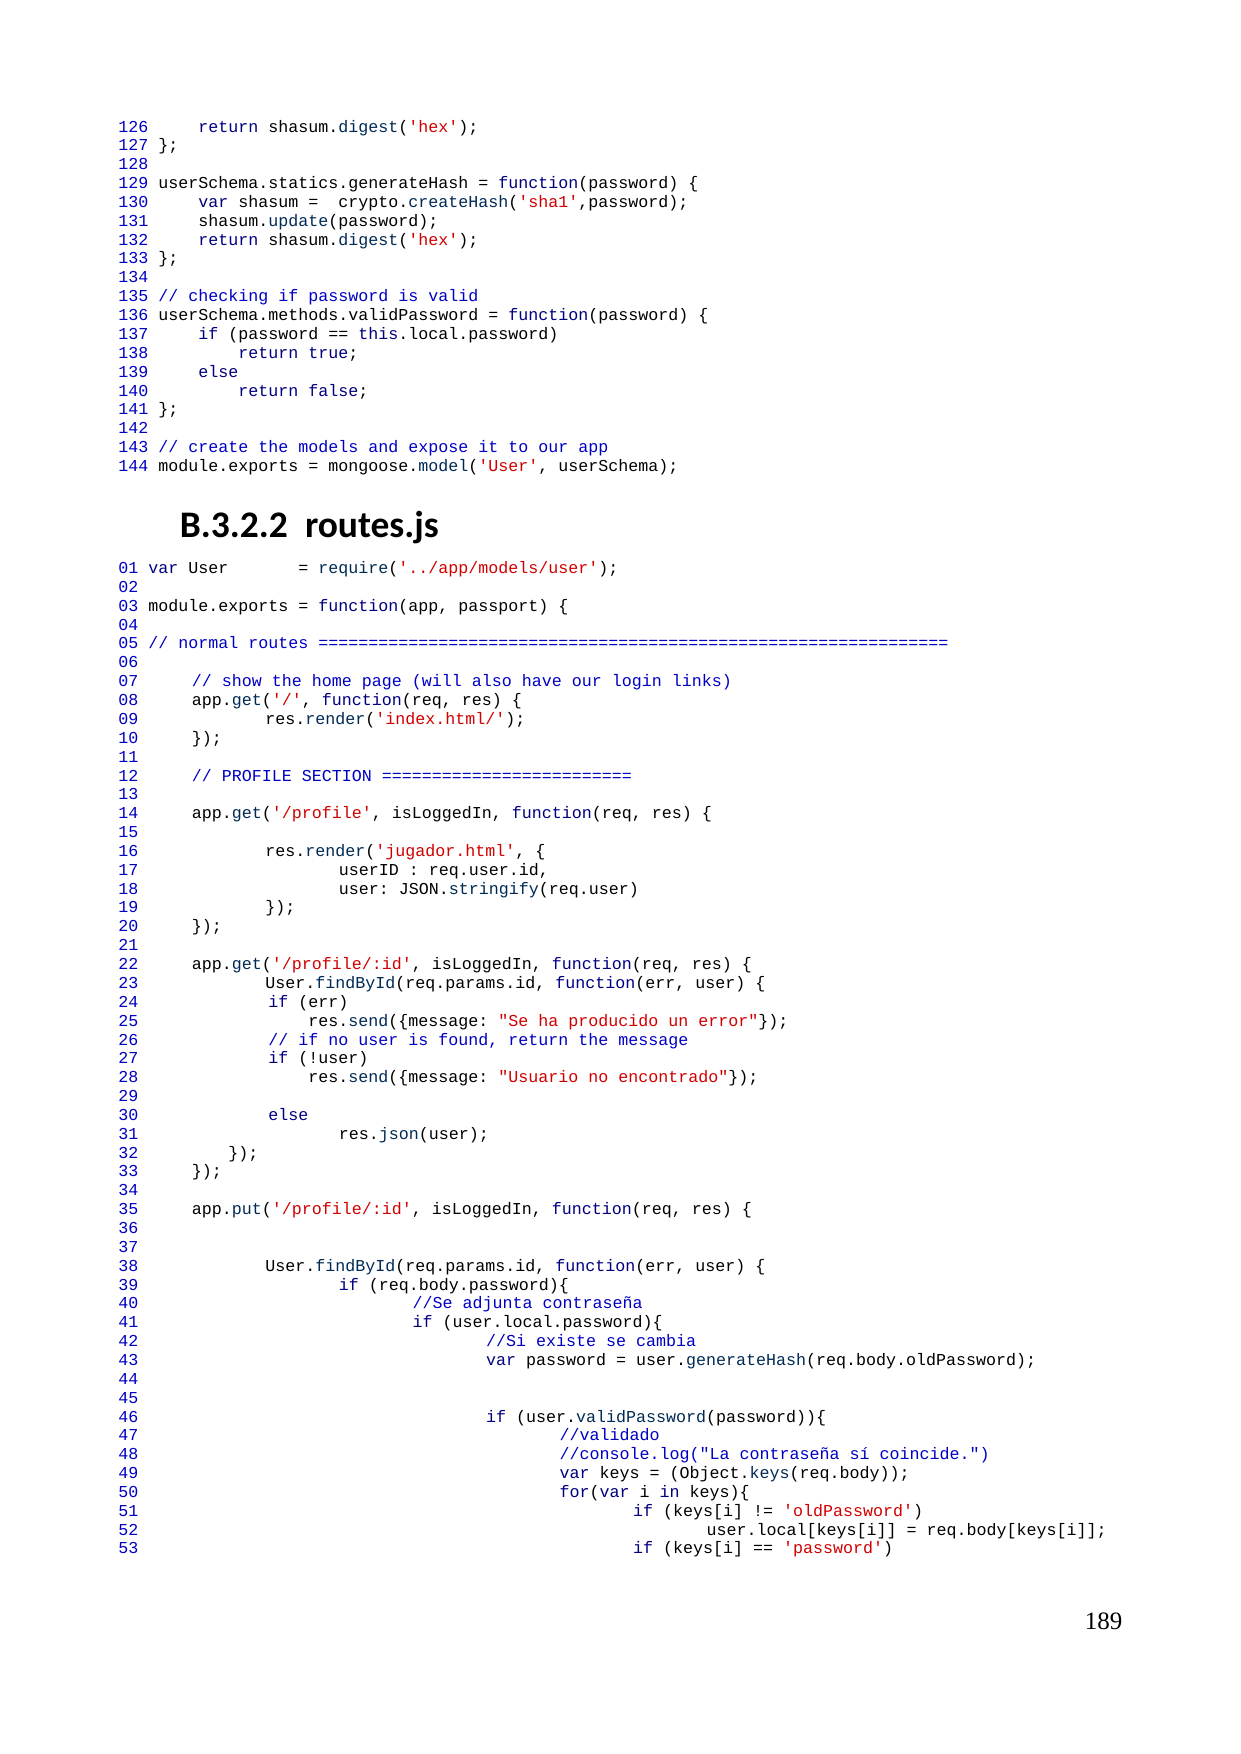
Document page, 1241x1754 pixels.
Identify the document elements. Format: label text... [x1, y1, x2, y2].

text 14 app.get('/profile', isLoggedIn, function(req, res) { [118, 805, 1122, 824]
text 139 else [118, 363, 1122, 382]
text 22 app.get('/profile/:id', isLoggedIn, function(req, res) { [118, 956, 1122, 974]
text 19 }); [118, 899, 1122, 918]
text 08 app.get('/', function(req, res) { [118, 692, 1122, 711]
text 44 [118, 1370, 1122, 1389]
text 01 var User = require('../app/models/user'); [118, 560, 1122, 578]
text 33 }); [118, 1163, 1122, 1182]
text 34 [118, 1182, 1122, 1201]
text 36 [118, 1219, 1122, 1238]
text 52 user.local[keys[i]] = req.body[keys[i]]; [118, 1521, 1122, 1540]
text 15 [118, 824, 1122, 842]
text 05 // normal routes =============================================================== [118, 635, 1122, 654]
text 29 [118, 1088, 1122, 1106]
text 35 app.put('/profile/:id', isLoggedIn, function(req, res) { [118, 1201, 1122, 1219]
text 37 [118, 1238, 1122, 1257]
text 17 userID : req.user.id, [118, 861, 1122, 880]
text 23 User.findById(req.params.id, function(err, user) { [118, 974, 1122, 993]
text 11 [118, 748, 1122, 767]
text 46 if (user.validPassword(password)){ [118, 1408, 1122, 1427]
text 142 [118, 420, 1122, 439]
text 30 else [118, 1106, 1122, 1125]
text 20 }); [118, 918, 1122, 937]
text 131 shasum.update(password); [118, 212, 1122, 231]
text 24 if (err) [118, 993, 1122, 1012]
text 50 for(var i in keys){ [118, 1483, 1122, 1502]
text 140 return false; [118, 382, 1122, 401]
text 137 if (password == this.local.password) [118, 326, 1122, 344]
text 141 }; [118, 401, 1122, 420]
text 129 userSchema.statics.generateHash = function(password) { [118, 175, 1122, 193]
text 07 // show the home page (will also have our login links) [118, 673, 1122, 692]
subtitle routes.js [171, 501, 1122, 547]
text 12 // PROFILE SECTION ========================= [118, 767, 1122, 786]
text 04 [118, 616, 1122, 635]
text 31 res.json(user); [118, 1125, 1122, 1144]
text 45 [118, 1389, 1122, 1408]
text 51 if (keys[i] != 'oldPassword') [118, 1502, 1122, 1521]
text 53 if (keys[i] == 'password') [118, 1540, 1122, 1559]
text 143 // create the models and expose it to our app [118, 439, 1122, 457]
text 41 if (user.local.password){ [118, 1314, 1122, 1333]
text 39 if (req.body.password){ [118, 1276, 1122, 1295]
text 47 //validado [118, 1427, 1122, 1446]
text 32 }); [118, 1144, 1122, 1163]
text 126 return shasum.digest('hex'); [118, 118, 1122, 137]
text 42 //Si existe se cambia [118, 1333, 1122, 1352]
text 27 if (!user) [118, 1050, 1122, 1069]
text 134 [118, 269, 1122, 288]
text 40 //Se adjunta contraseña [118, 1295, 1122, 1314]
text 09 res.render('index.html/'); [118, 711, 1122, 729]
text 06 [118, 654, 1122, 673]
text 03 module.exports = function(app, passport) { [118, 597, 1122, 616]
text 18 user: JSON.stringify(req.user) [118, 880, 1122, 899]
text 127 }; [118, 137, 1122, 156]
text 26 // if no user is found, return the message [118, 1031, 1122, 1050]
text 43 var password = user.generateHash(req.body.oldPassword); [118, 1352, 1122, 1370]
text 138 return true; [118, 344, 1122, 363]
text 135 // checking if password is valid [118, 288, 1122, 307]
text 49 var keys = (Object.keys(req.body)); [118, 1465, 1122, 1483]
text 21 [118, 937, 1122, 956]
text 132 return shasum.digest('hex'); [118, 231, 1122, 250]
text 128 [118, 156, 1122, 175]
text 10 }); [118, 729, 1122, 748]
text 16 res.render('jugador.html', { [118, 842, 1122, 861]
text 144 module.exports = mongoose.model('User', userSchema); [118, 457, 1122, 476]
text 136 userSchema.methods.validPassword = function(password) { [118, 307, 1122, 326]
text 13 [118, 786, 1122, 805]
text 28 res.send({message: "Usuario no encontrado"}); [118, 1069, 1122, 1088]
text 130 var shasum = crypto.createHash('sha1',password); [118, 193, 1122, 212]
text 38 User.findById(req.params.id, function(err, user) { [118, 1257, 1122, 1276]
text 25 res.send({message: "Se ha producido un error"}); [118, 1012, 1122, 1031]
text 02 [118, 578, 1122, 597]
text 133 }; [118, 250, 1122, 269]
text 48 //console.log("La contraseña sí coincide.") [118, 1446, 1122, 1465]
